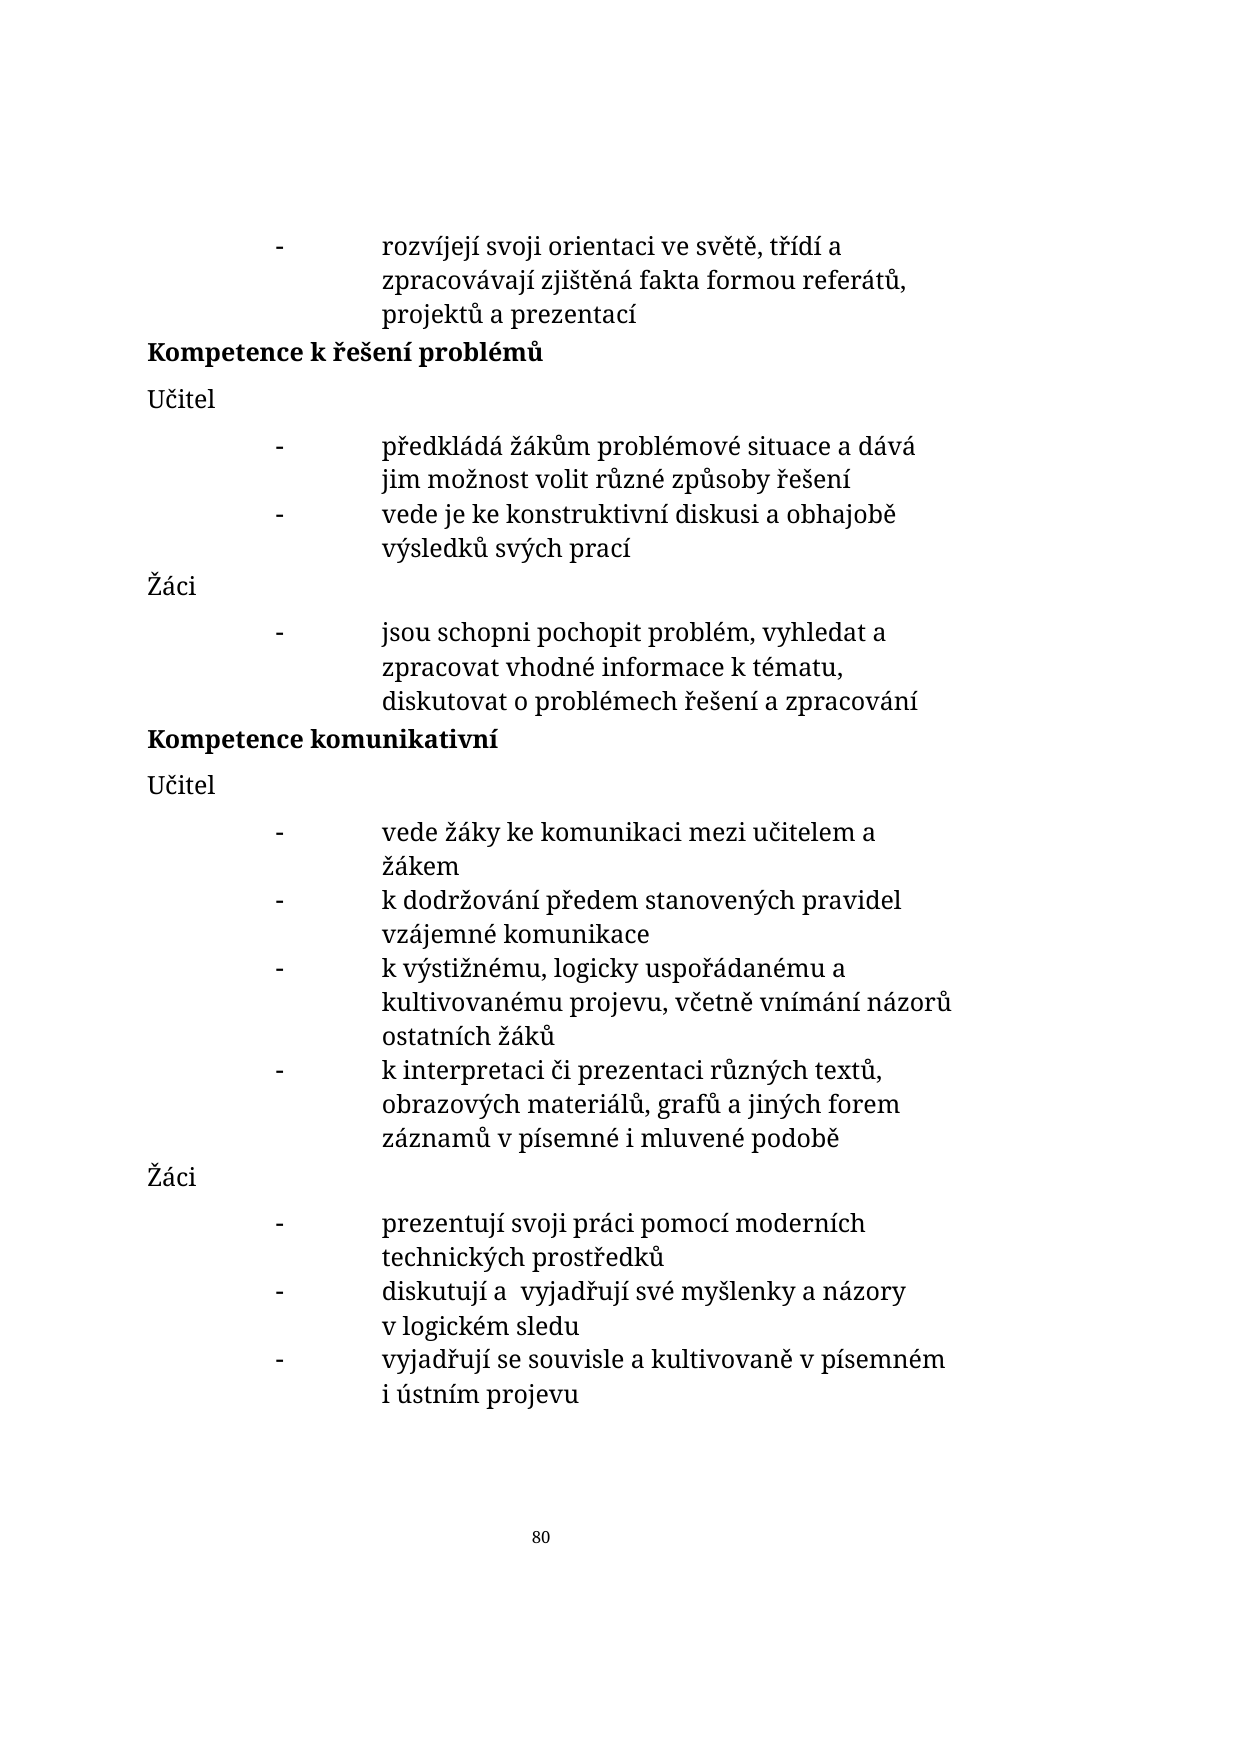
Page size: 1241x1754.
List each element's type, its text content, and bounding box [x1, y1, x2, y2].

list vede žáky ke komunikaci mezi učitelem a žákem [275, 814, 957, 883]
list prezentují svoji práci pomocí moderních technických prostředků [275, 1206, 957, 1274]
list vyjadřují se souvisle a kultivovaně v písemném i ústním projevu [275, 1342, 957, 1410]
list k výstižnému, logicky uspořádanému a kultivovanému projevu, včetně vnímání názorů ostatních žáků [275, 951, 957, 1053]
text Učitel [147, 768, 957, 802]
list k interpretaci či prezentaci různých textů, obrazových materiálů, grafů a jiných forem záznamů v písemné i mluvené podobě [275, 1053, 957, 1155]
text Žáci [147, 568, 957, 603]
list předkládá žákům problémové situace a dává jim možnost volit různé způsoby řešení [275, 428, 957, 496]
list k dodržování předem stanovených pravidel vzájemné komunikace [275, 883, 957, 951]
list vede je ke konstruktivní diskusi a obhajobě výsledků svých prací [275, 496, 957, 564]
list rozvíjejí svoji orientaci ve světě, třídí a zpracovávají zjištěná fakta formou referátů, projektů a prezentací [275, 229, 957, 331]
text Učitel [147, 382, 957, 416]
text Žáci [147, 1159, 957, 1193]
text Kompetence komunikativní [147, 721, 957, 756]
list diskutují a vyjadřují své myšlenky a názory v logickém sledu [275, 1274, 957, 1342]
text Kompetence k řešení problémů [147, 335, 957, 369]
list jsou schopni pochopit problém, vyhledat a zpracovat vhodné informace k tématu, diskutovat o problémech řešení a zpracování [275, 615, 957, 717]
